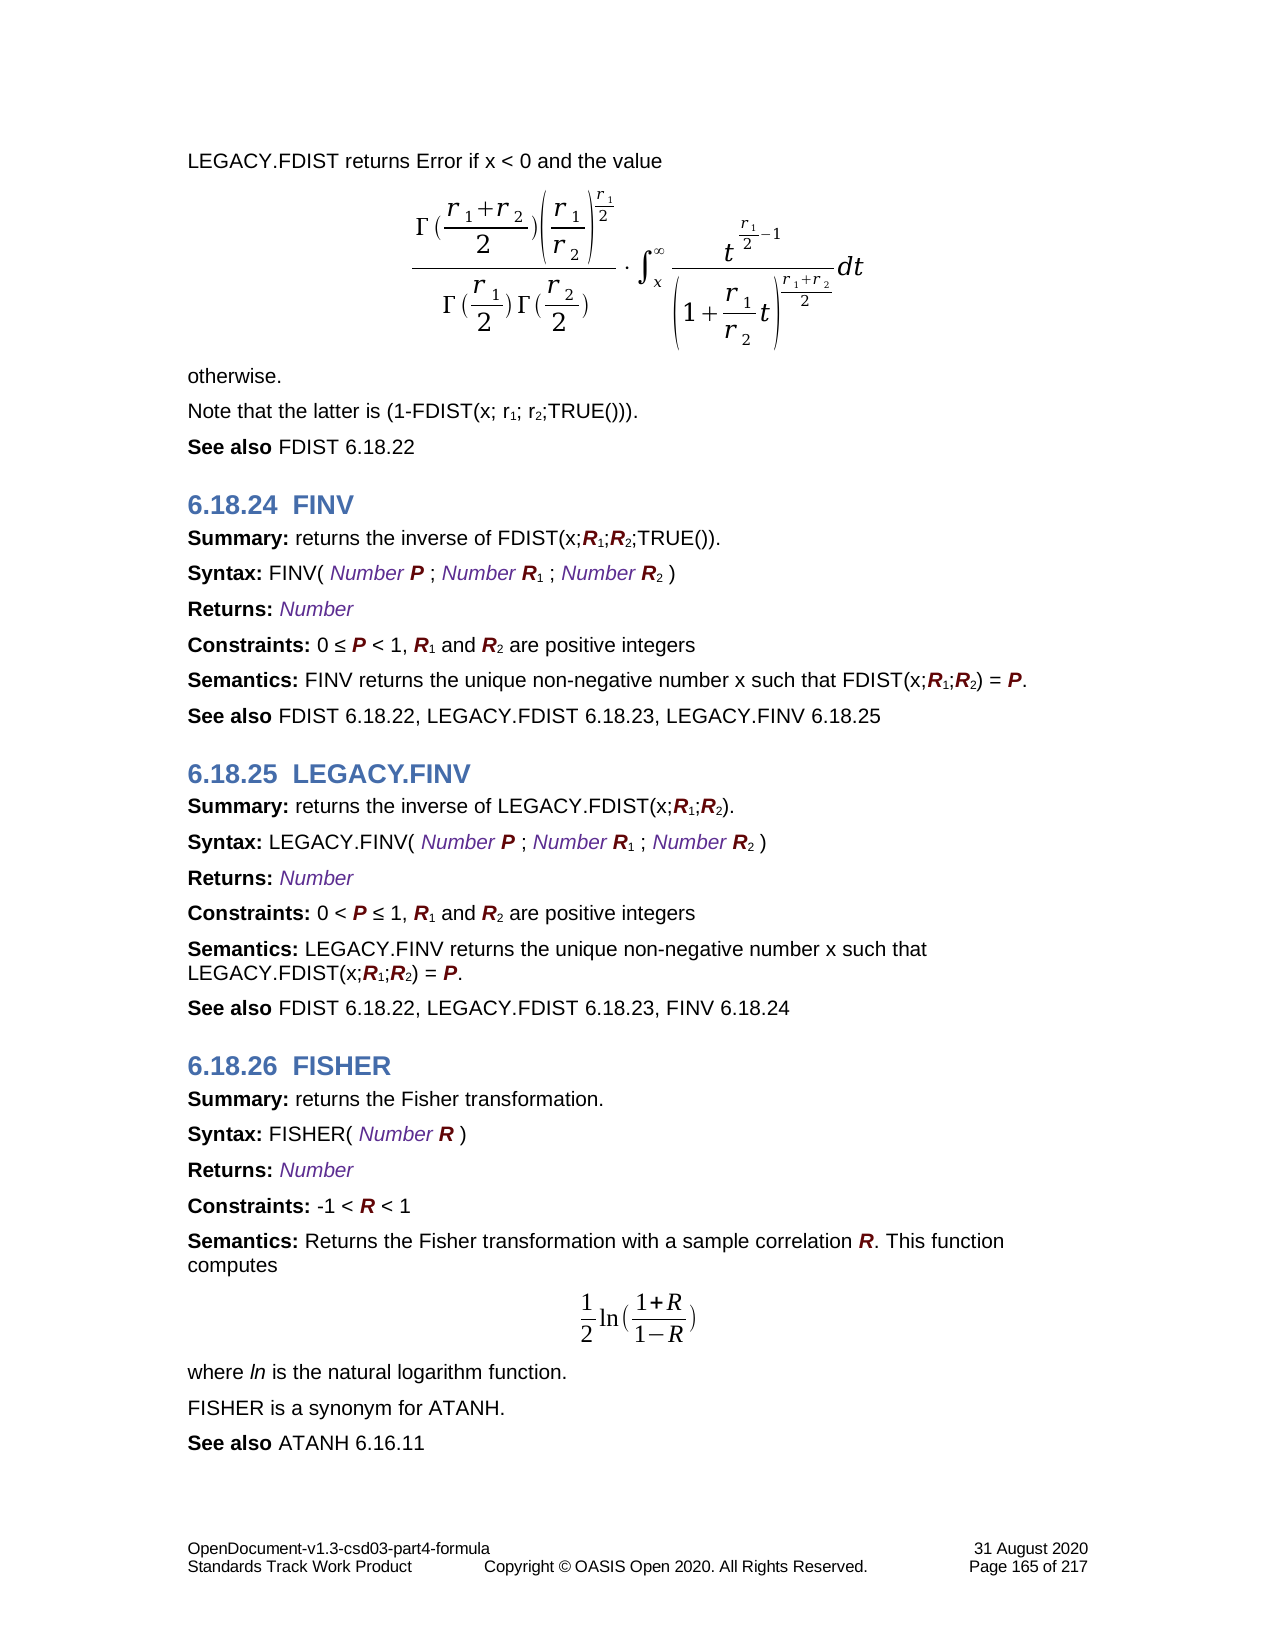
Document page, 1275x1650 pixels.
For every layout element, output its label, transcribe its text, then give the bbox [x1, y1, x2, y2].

text See also FDIST 6.18.22, LEGACY.FDIST 6.18.23, FINV 6.18.24 [187, 997, 1088, 1020]
text Returns: Number [187, 597, 1088, 621]
text Semantics: FINV returns the unique non-negative number x such that FDIST(x;R1;R2) = P. [187, 669, 1088, 692]
subtitle LEGACY.FINV [187, 759, 1088, 789]
text Syntax: FINV( Number P ; Number R1 ; Number R2 ) [187, 562, 1088, 585]
text LEGACY.FDIST returns Error if x < 0 and the value [187, 150, 1088, 173]
text See also ATANH 6.16.11 [187, 1432, 1088, 1455]
text Returns: Number [187, 866, 1088, 890]
text See also FDIST 6.18.22, LEGACY.FDIST 6.18.23, LEGACY.FINV 6.18.25 [187, 704, 1088, 728]
text Syntax: LEGACY.FINV( Number P ; Number R1 ; Number R2 ) [187, 831, 1088, 854]
text Constraints: 0 ≤ P < 1, R1 and R2 are positive integers [187, 633, 1088, 657]
text Semantics: Returns the Fisher transformation with a sample correlation R. This function computes [187, 1230, 1088, 1277]
text Syntax: FISHER( Number R ) [187, 1123, 1088, 1146]
text where ln is the natural logarithm function. [187, 1360, 1088, 1384]
text Returns: Number [187, 1158, 1088, 1182]
text otherwise. [187, 364, 1088, 388]
subtitle FINV [187, 490, 1088, 520]
text FISHER is a synonym for ATANH. [187, 1396, 1088, 1419]
text Summary: returns the inverse of FDIST(x;R1;R2;TRUE()). [187, 526, 1088, 550]
text See also FDIST 6.18.22 [187, 436, 1088, 459]
text Summary: returns the Fisher transformation. [187, 1087, 1088, 1111]
text Summary: returns the inverse of LEGACY.FDIST(x;R1;R2). [187, 795, 1088, 818]
text Note that the latter is (1-FDIST(x; r1; r2;TRUE())). [187, 400, 1088, 423]
subtitle FISHER [187, 1051, 1088, 1081]
text Constraints: -1 < R < 1 [187, 1194, 1088, 1218]
text Semantics: LEGACY.FINV returns the unique non-negative number x such that LEGACY.FDIST(x;R1;R2) = P. [187, 937, 1088, 984]
text Constraints: 0 < P ≤ 1, R1 and R2 are positive integers [187, 902, 1088, 925]
